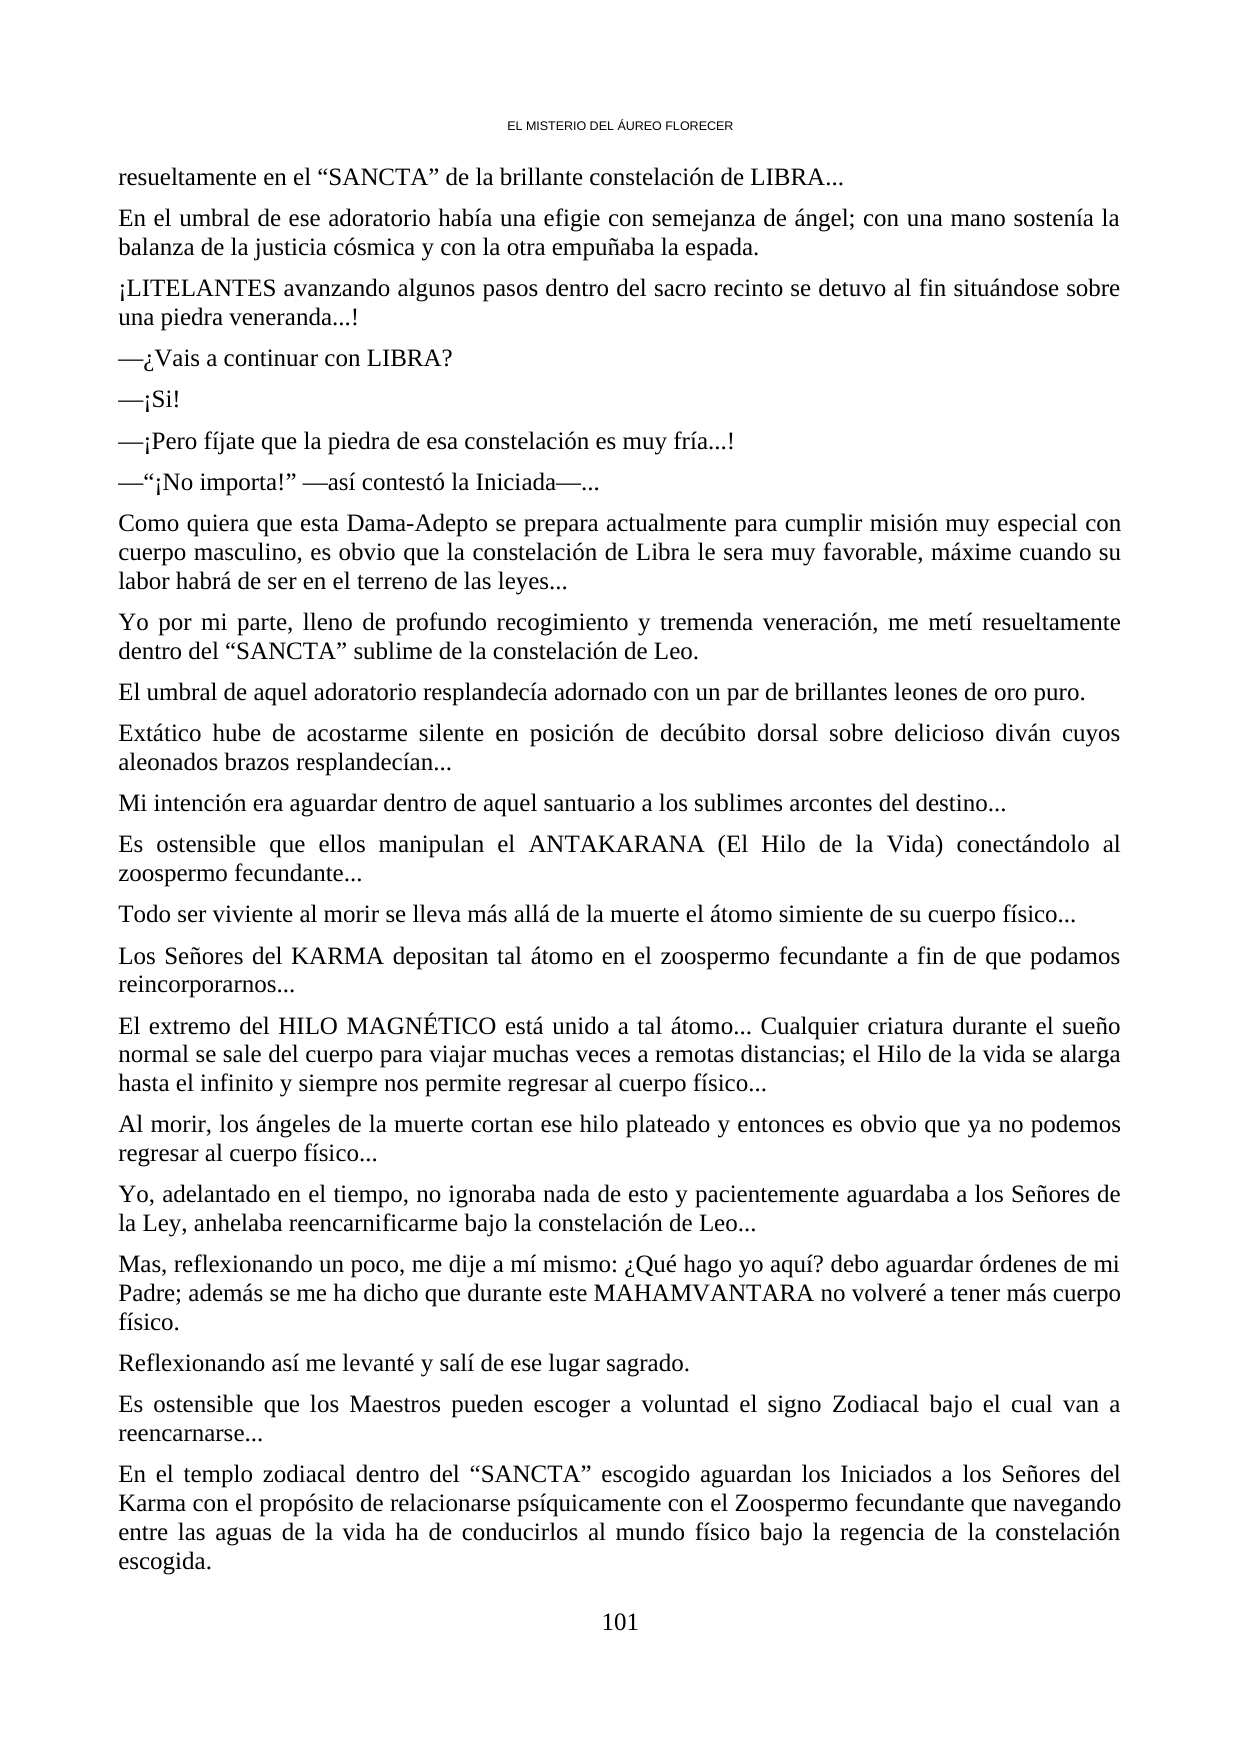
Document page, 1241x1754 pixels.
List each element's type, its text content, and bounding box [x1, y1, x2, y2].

text El umbral de aquel adoratorio resplandecía adornado con un par de brillantes leones de oro puro. [118, 677, 1122, 706]
text —¡Pero fíjate que la piedra de esa constelación es muy fría...! [118, 426, 1122, 454]
text resueltamente en el “SANCTA” de la brillante constelación de LIBRA... [118, 162, 1122, 191]
text Todo ser viviente al morir se lleva más allá de la muerte el átomo simiente de su cuerpo físico... [118, 899, 1122, 928]
text Al morir, los ángeles de la muerte cortan ese hilo plateado y entonces es obvio que ya no podemos regresar al cuerpo físico... [118, 1109, 1122, 1167]
text Mas, reflexionando un poco, me dije a mí mismo: ¿Qué hago yo aquí? debo aguardar órdenes de mi Padre; además se me ha dicho que durante este MAHAMVANTARA no volveré a tener más cuerpo físico. [118, 1249, 1122, 1336]
text En el templo zodiacal dentro del “SANCTA” escogido aguardan los Iniciados a los Señores del Karma con el propósito de relacionarse psíquicamente con el Zoospermo fecundante que navegando entre las aguas de la vida ha de conducirlos al mundo físico bajo la regencia de la constelación escogida. [118, 1459, 1122, 1574]
text En el umbral de ese adoratorio había una efigie con semejanza de ángel; con una mano sostenía la balanza de la justicia cósmica y con la otra empuñaba la espada. [118, 203, 1122, 261]
text —“¡No importa!” —así contestó la Iniciada—... [118, 467, 1122, 496]
text Es ostensible que los Maestros pueden escoger a voluntad el signo Zodiacal bajo el cual van a reencarnarse... [118, 1389, 1122, 1447]
text Es ostensible que ellos manipulan el ANTAKARANA (El Hilo de la Vida) conectándolo al zoospermo fecundante... [118, 829, 1122, 887]
text El extremo del HILO MAGNÉTICO está unido a tal átomo... Cualquier criatura durante el sueño normal se sale del cuerpo para viajar muchas veces a remotas distancias; el Hilo de la vida se alarga hasta el infinito y siempre nos permite regresar al cuerpo físico... [118, 1011, 1122, 1097]
text —¿Vais a continuar con LIBRA? [118, 343, 1122, 372]
text Como quiera que esta Dama-Adepto se prepara actualmente para cumplir misión muy especial con cuerpo masculino, es obvio que la constelación de Libra le sera muy favorable, máxime cuando su labor habrá de ser en el terreno de las leyes... [118, 508, 1122, 594]
text Los Señores del KARMA depositan tal átomo en el zoospermo fecundante a fin de que podamos reincorporarnos... [118, 941, 1122, 998]
text Yo por mi parte, lleno de profundo recogimiento y tremenda veneración, me metí resueltamente dentro del “SANCTA” sublime de la constelación de Leo. [118, 607, 1122, 664]
text Mi intención era aguardar dentro de aquel santuario a los sublimes arcontes del destino... [118, 788, 1122, 817]
text —¡Si! [118, 384, 1122, 413]
text Yo, adelantado en el tiempo, no ignoraba nada de esto y pacientemente aguardaba a los Señores de la Ley, anhelaba reencarnificarme bajo la constelación de Leo... [118, 1179, 1122, 1237]
text ¡LITELANTES avanzando algunos pasos dentro del sacro recinto se detuvo al fin situándose sobre una piedra veneranda...! [118, 273, 1122, 331]
text Extático hube de acostarme silente en posición de decúbito dorsal sobre delicioso diván cuyos aleonados brazos resplandecían... [118, 718, 1122, 776]
text Reflexionando así me levanté y salí de ese lugar sagrado. [118, 1348, 1122, 1377]
